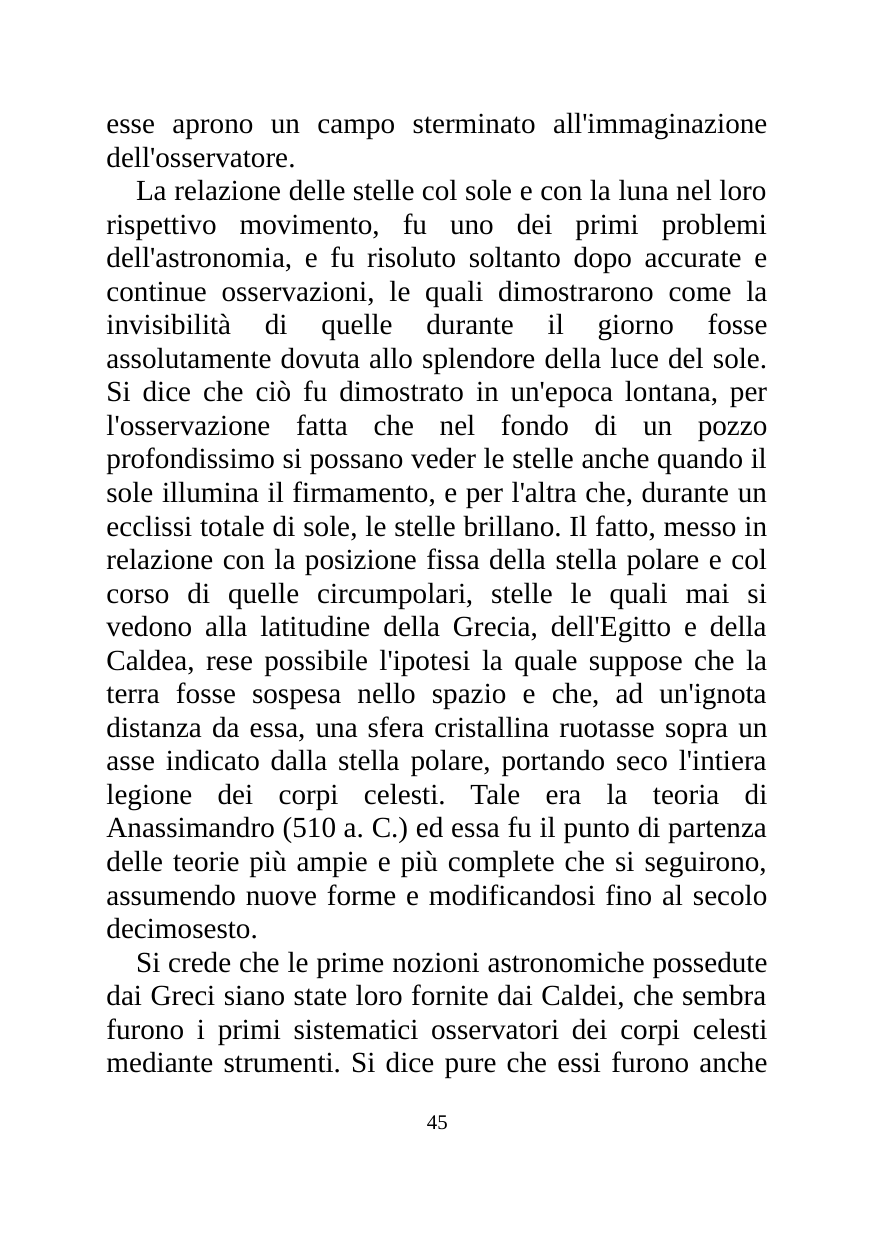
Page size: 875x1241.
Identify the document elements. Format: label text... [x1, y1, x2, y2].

text Si crede che le prime nozioni astronomiche possedute dai Greci siano state loro fornite dai Caldei, che sembra furono i primi sistematici osservatori dei corpi celesti mediante strumenti. Si dice pure che essi furono anche [106, 945, 768, 1079]
text esse aprono un campo sterminato all'immaginazione dell'osservatore. [106, 106, 768, 173]
text La relazione delle stelle col sole e con la luna nel loro rispettivo movimento, fu uno dei primi problemi dell'astronomia, e fu risoluto soltanto dopo accurate e continue osservazioni, le quali dimostrarono come la invisibilità di quelle durante il giorno fosse assolutamente dovuta allo splendore della luce del sole. Si dice che ciò fu dimostrato in un'epoca lontana, per l'osservazione fatta che nel fondo di un pozzo profondissimo si possano veder le stelle anche quando il sole illumina il firmamento, e per l'altra che, durante un ecclissi totale di sole, le stelle brillano. Il fatto, messo in relazione con la posizione fissa della stella polare e col corso di quelle circumpolari, stelle le quali mai si vedono alla latitudine della Grecia, dell'Egitto e della Caldea, rese possibile l'ipotesi la quale suppose che la terra fosse sospesa nello spazio e che, ad un'ignota distanza da essa, una sfera cristallina ruotasse sopra un asse indicato dalla stella polare, portando seco l'intiera legione dei corpi celesti. Tale era la teoria di Anassimandro (510 a. C.) ed essa fu il punto di partenza delle teorie più ampie e più complete che si seguirono, assumendo nuove forme e modificandosi fino al secolo decimosesto. [106, 173, 768, 945]
